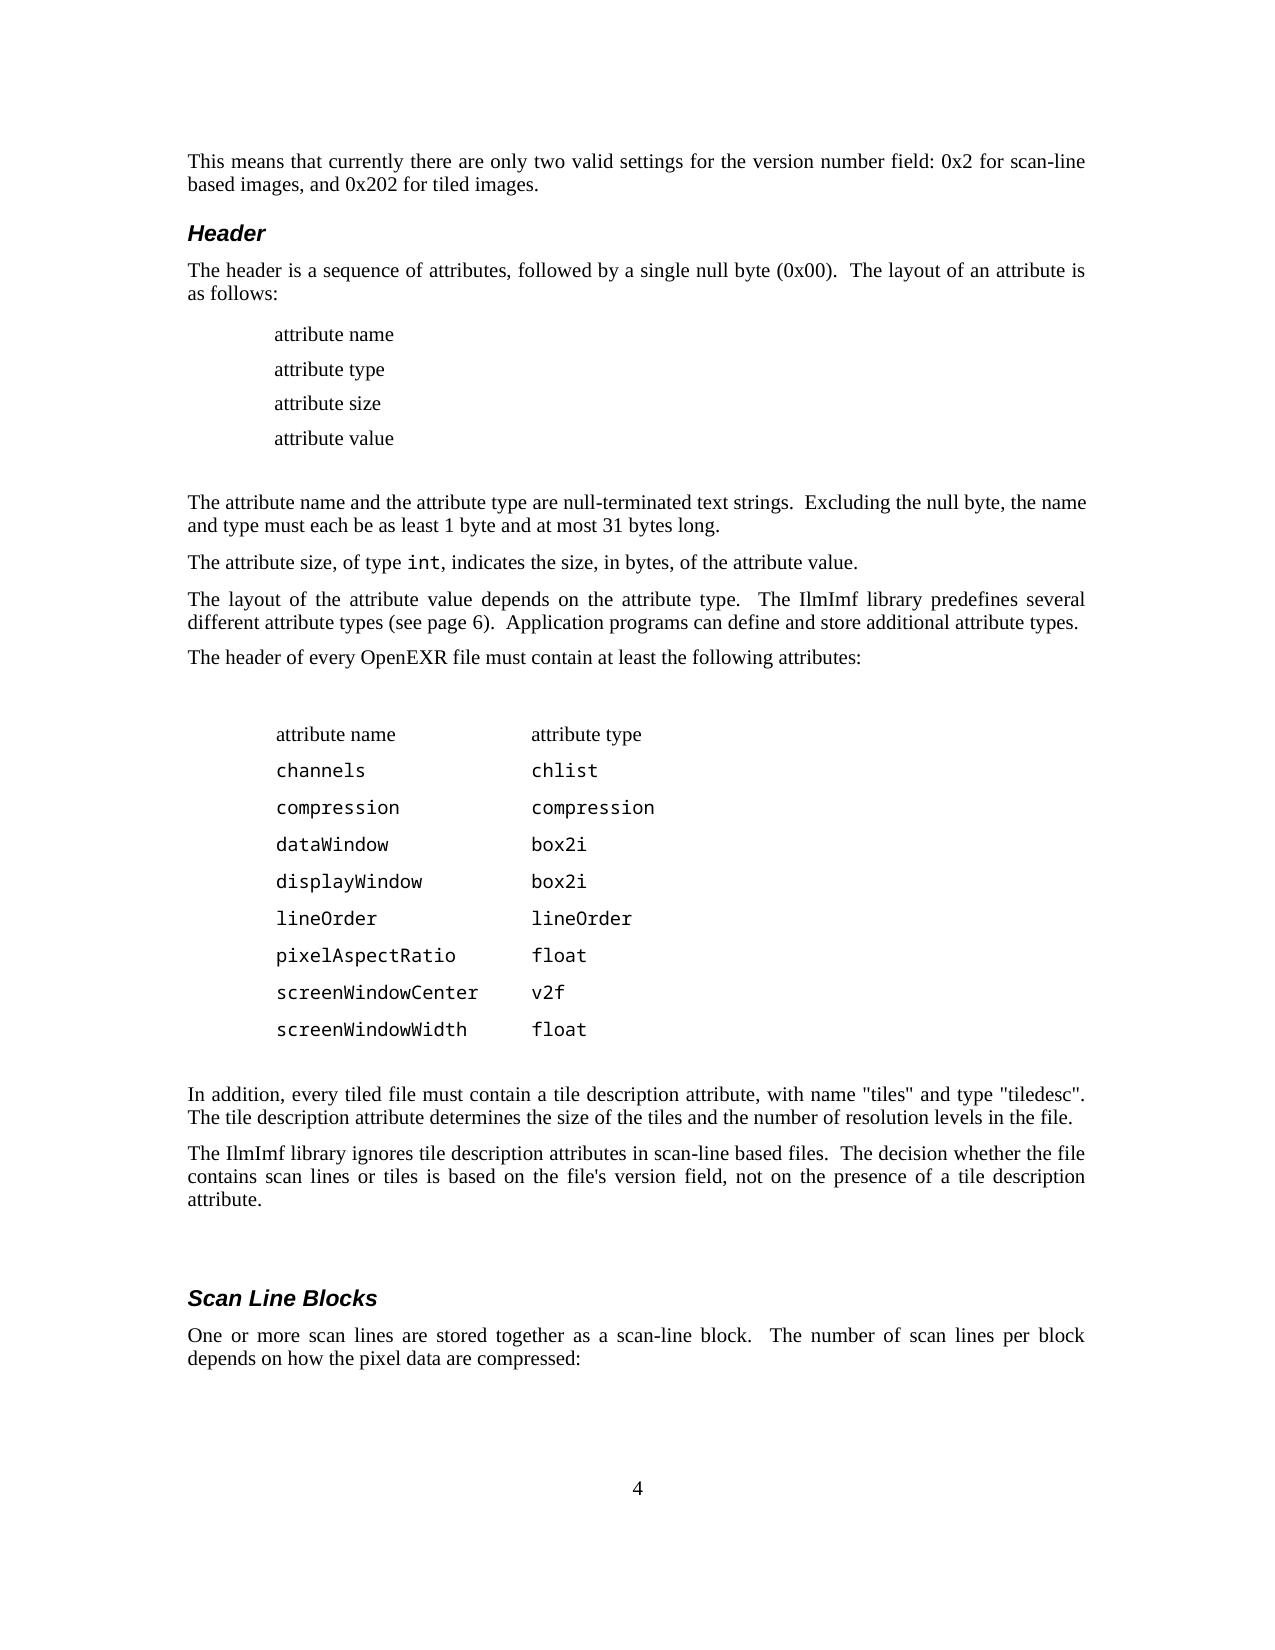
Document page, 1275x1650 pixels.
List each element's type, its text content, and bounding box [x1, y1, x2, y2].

table_cell screenWindowWidth [270, 1011, 525, 1047]
table_cell dataWindow [270, 826, 525, 863]
table_header attribute name [269, 318, 1087, 352]
table_cell float [525, 1011, 690, 1047]
table_cell attribute value [269, 421, 1087, 456]
text The IlmImf library ignores tile description attributes in scan-line based files. The decision whether the file contains scan lines or tiles is based on the file's version field, not on the presence of a tile description attribute. [187, 1142, 1087, 1211]
table_cell screenWindowCenter [270, 974, 525, 1011]
table_header attribute type [525, 717, 690, 752]
table_cell box2i [525, 863, 690, 899]
subtitle Scan Line Blocks [187, 1286, 1087, 1312]
table_cell attribute type [269, 352, 1087, 387]
table_cell lineOrder [270, 900, 525, 937]
table_cell lineOrder [525, 900, 690, 937]
text One or more scan lines are stored together as a scan-line block. The number of scan lines per block depends on how the pixel data are compressed: [187, 1324, 1087, 1370]
table_cell pixelAspectRatio [270, 937, 525, 973]
subtitle Header [187, 221, 1087, 247]
text The header of every OpenEXR file must contain at least the following attributes: [187, 646, 1087, 669]
text This means that currently there are only two valid settings for the version number field: 0x2 for scan-line based images, and 0x202 for tiled images. [187, 150, 1087, 196]
text The layout of the attribute value depends on the attribute type. The IlmImf library predefines several different attribute types (see page 6). Application programs can define and store additional attribute types. [187, 588, 1087, 634]
table_cell compression [270, 789, 525, 826]
table_cell compression [525, 789, 690, 826]
table_cell chlist [525, 752, 690, 789]
table_header attribute name [270, 717, 525, 752]
text The attribute size, of type int, indicates the size, in bytes, of the attribute value. [187, 549, 1087, 575]
table_cell attribute size [269, 387, 1087, 421]
text In addition, every tiled file must contain a tile description attribute, with name "tiles" and type "tiledesc". The tile description attribute determines the size of the tiles and the number of resolution levels in the file. [187, 1083, 1087, 1129]
table_cell float [525, 937, 690, 973]
table_cell displayWindow [270, 863, 525, 899]
table_cell box2i [525, 826, 690, 863]
table_cell v2f [525, 974, 690, 1011]
table_cell channels [270, 752, 525, 789]
text The attribute name and the attribute type are null-terminated text strings. Excluding the null byte, the name and type must each be as least 1 byte and at most 31 bytes long. [187, 491, 1087, 537]
text The header is a sequence of attributes, followed by a single null byte (0x00). The layout of an attribute is as follows: [187, 259, 1087, 305]
